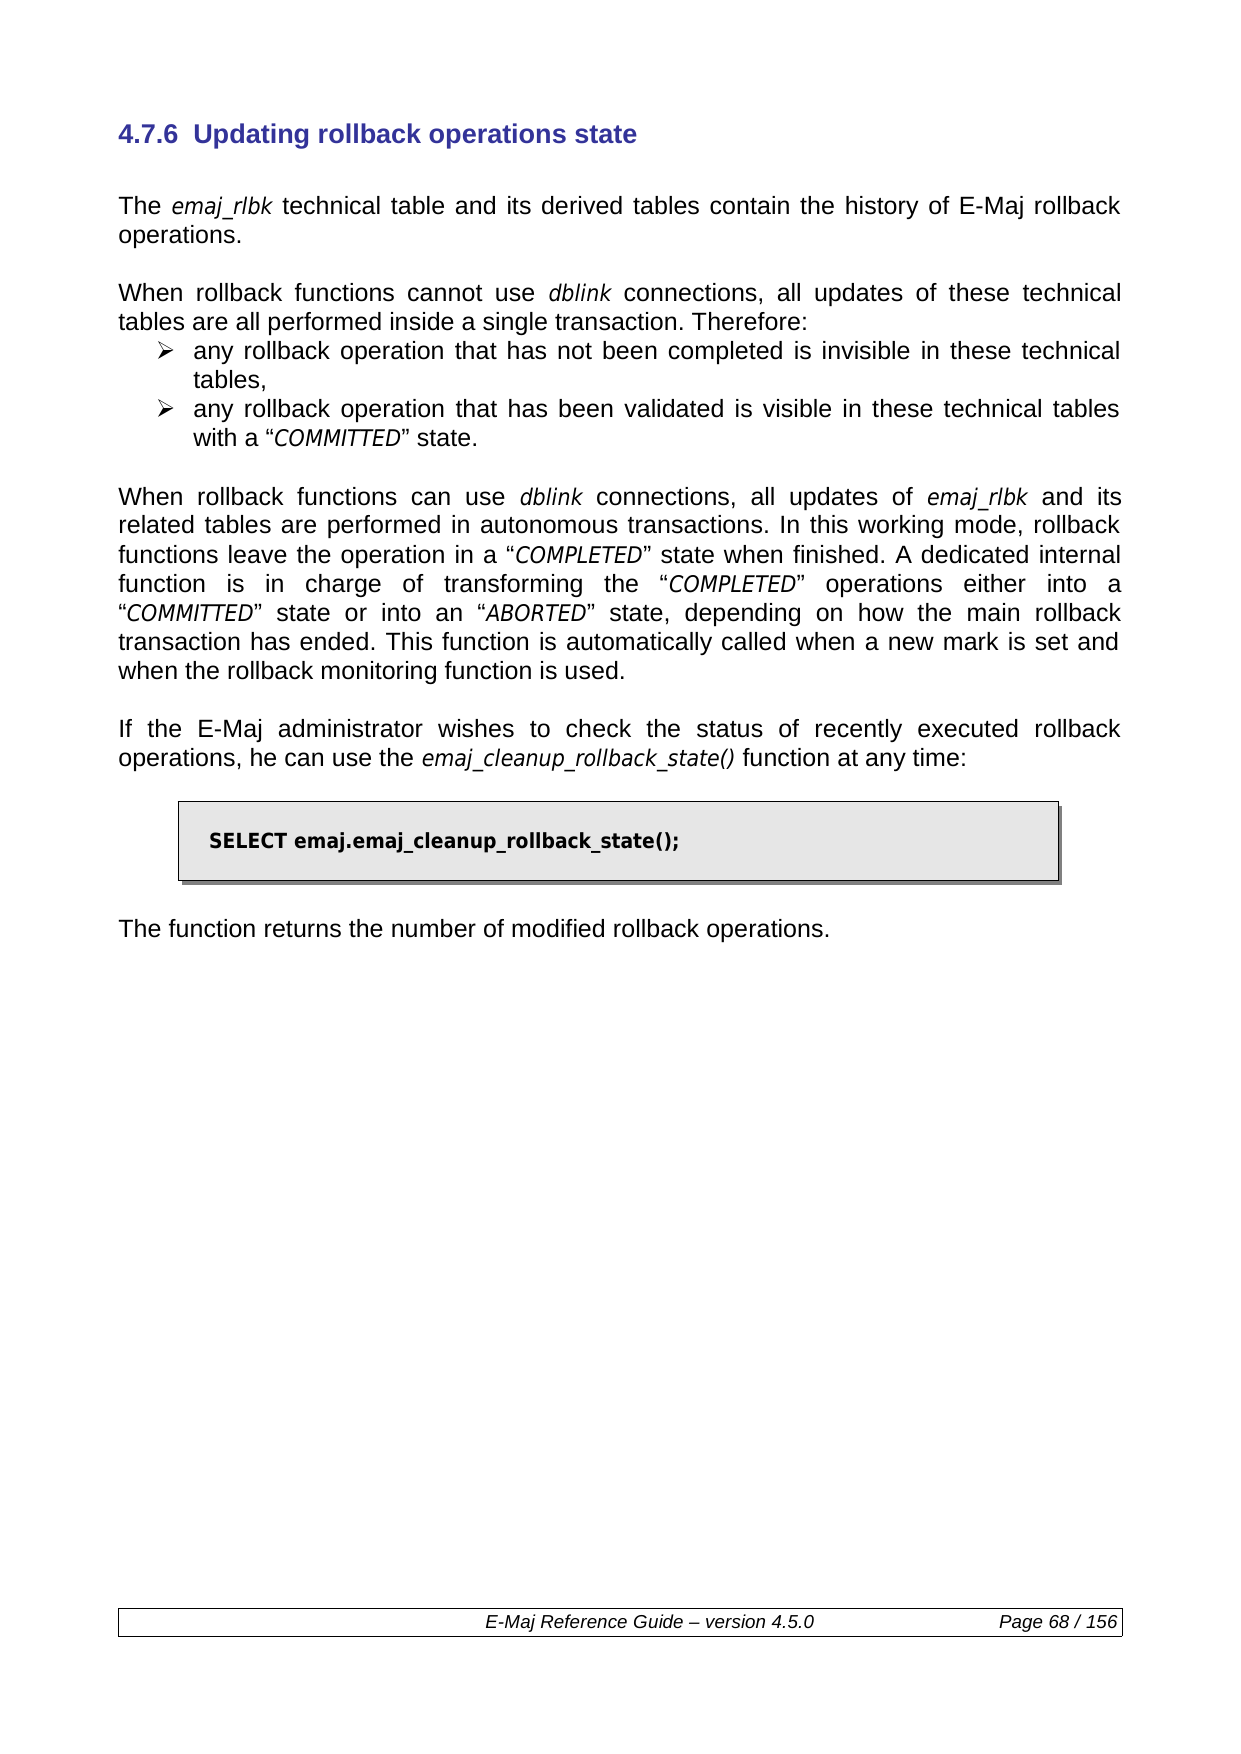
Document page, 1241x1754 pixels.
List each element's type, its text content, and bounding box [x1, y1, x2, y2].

list any rollback operation that has been validated is visible in these technical tables with a “COMMITTED” state. [156, 394, 1122, 452]
text When rollback functions cannot use dblink connections, all updates of these technical tables are all performed inside a single transaction. Therefore: [118, 278, 1122, 336]
list any rollback operation that has not been completed is invisible in these technical tables, [156, 336, 1122, 394]
text If the E-Maj administrator wishes to check the status of recently executed rollback operations, he can use the emaj_cleanup_rollback_state() function at any time: [118, 714, 1122, 772]
text SELECT emaj.emaj_cleanup_rollback_state(); [179, 826, 1058, 850]
text The function returns the number of modified rollback operations. [118, 914, 1122, 943]
subtitle Updating rollback operations state [118, 118, 1122, 149]
text The emaj_rlbk technical table and its derived tables contain the history of E-Maj rollback operations. [118, 191, 1122, 249]
text When rollback functions can use dblink connections, all updates of emaj_rlbk and its related tables are performed in autonomous transactions. In this working mode, rollback functions leave the operation in a “COMPLETED” state when finished. A dedicated internal function is in charge of transforming the “COMPLETED” operations either into a “COMMITTED” state or into an “ABORTED” state, depending on how the main rollback transaction has ended. This function is automatically called when a new mark is set and when the rollback monitoring function is used. [118, 481, 1122, 685]
